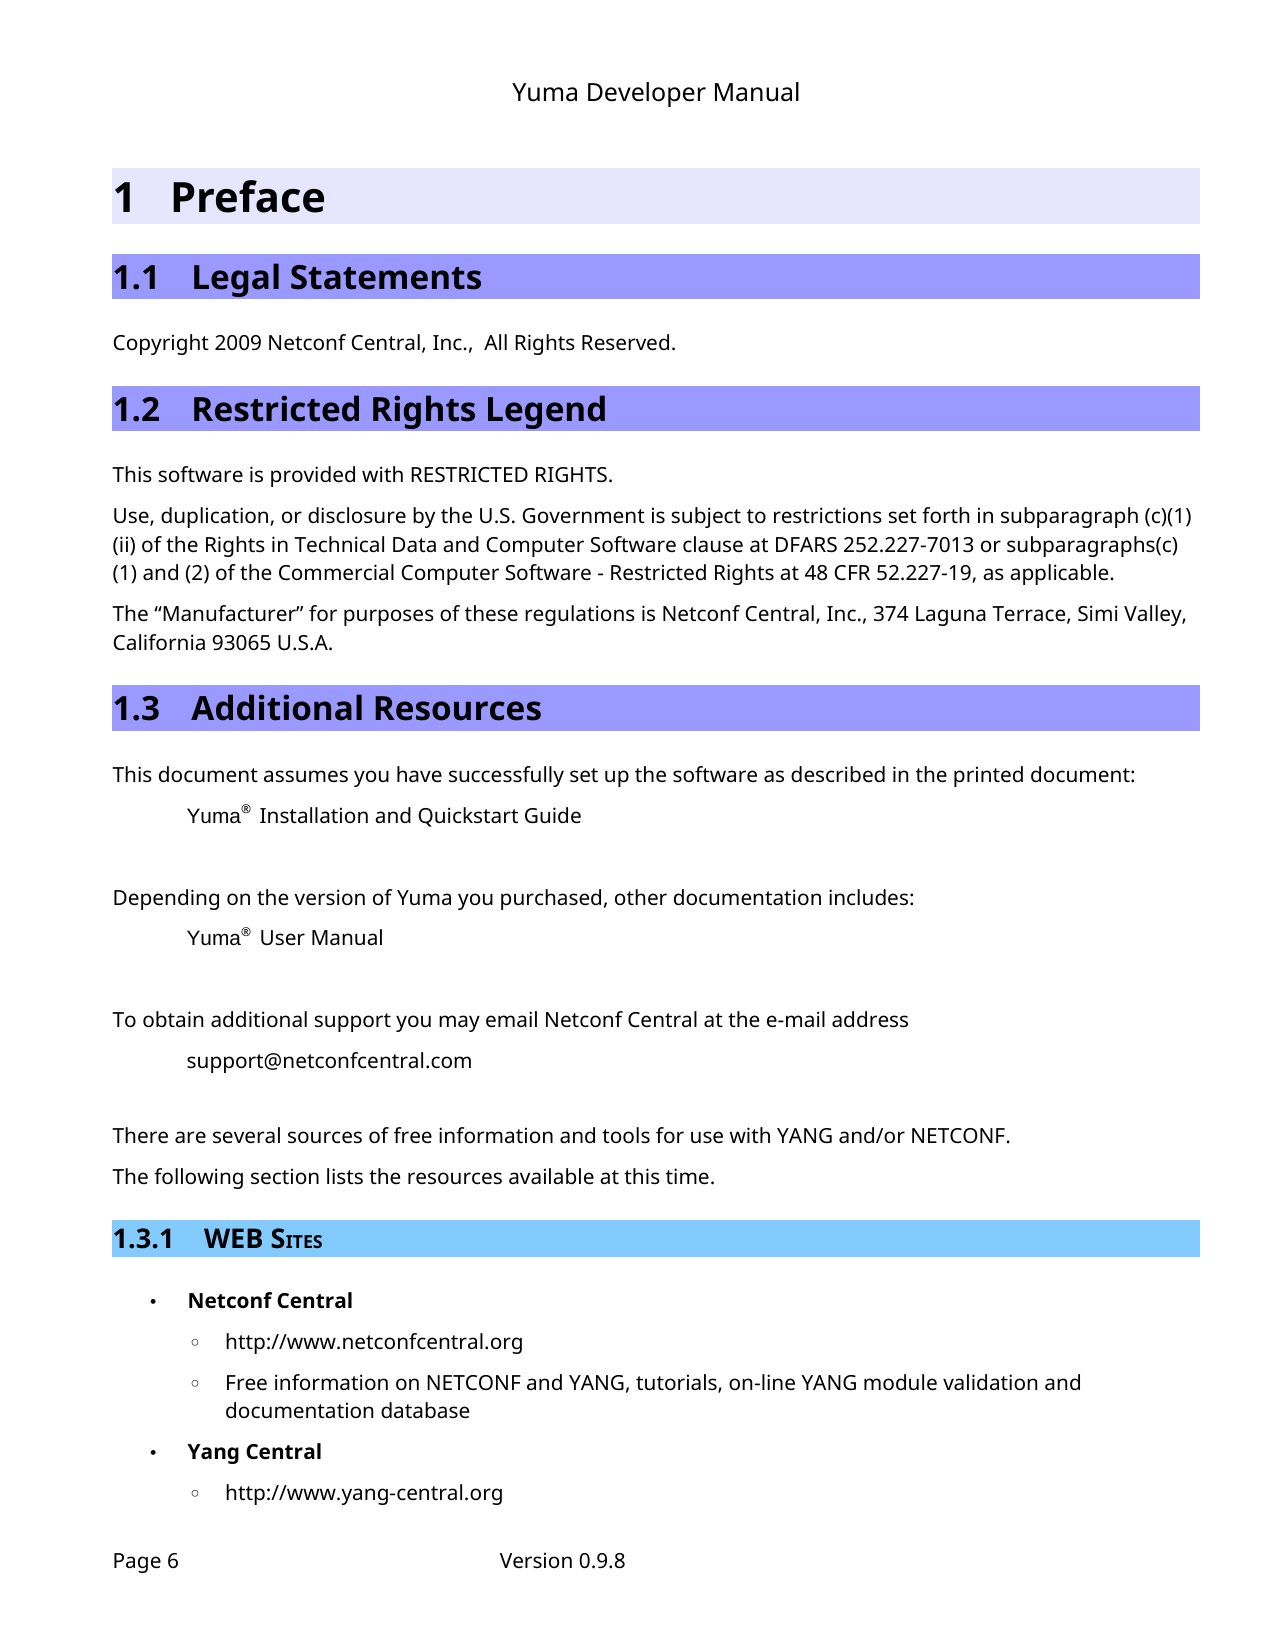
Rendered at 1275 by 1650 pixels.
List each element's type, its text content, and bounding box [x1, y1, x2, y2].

text Copyright 2009 Netconf Central, Inc., All Rights Reserved. [112, 328, 1200, 357]
text There are several sources of free information and tools for use with YANG and/or NETCONF. [112, 1121, 1200, 1150]
list Netconf Central [150, 1286, 1200, 1314]
text To obtain additional support you may email Netconf Central at the e-mail address [112, 1005, 1200, 1034]
text Use, duplication, or disclosure by the U.S. Government is subject to restrictions set forth in subparagraph (c)(1)(ii) of the Rights in Technical Data and Computer Software clause at DFARS 252.227-7013 or subparagraphs(c)(1) and (2) of the Commercial Computer Software - Restricted Rights at 48 CFR 52.227-19, as applicable. [112, 501, 1200, 587]
list Free information on NETCONF and YANG, tutorials, on-line YANG module validation and documentation database [187, 1368, 1200, 1425]
text Yuma® User Manual [112, 923, 1200, 952]
text Depending on the version of Yuma you purchased, other documentation includes: [112, 883, 1200, 911]
list http://www.netconfcentral.org [187, 1327, 1200, 1355]
text This document assumes you have successfully set up the software as described in the printed document: [112, 760, 1200, 788]
list Yang Central [150, 1437, 1200, 1466]
list http://www.yang-central.org [187, 1478, 1200, 1507]
subtitle Restricted Rights Legend [112, 386, 1200, 431]
text support@netconfcentral.com [112, 1046, 1200, 1075]
text The “Manufacturer” for purposes of these regulations is Netconf Central, Inc., 374 Laguna Terrace, Simi Valley, California 93065 U.S.A. [112, 599, 1200, 656]
subtitle Additional Resources [112, 685, 1200, 731]
subtitle WEB Sites [112, 1220, 1200, 1257]
subtitle Preface [112, 168, 1200, 224]
text Yuma® Installation and Quickstart Guide [112, 801, 1200, 829]
text This software is provided with RESTRICTED RIGHTS. [112, 460, 1200, 489]
subtitle Legal Statements [112, 254, 1200, 299]
text The following section lists the resources available at this time. [112, 1162, 1200, 1191]
